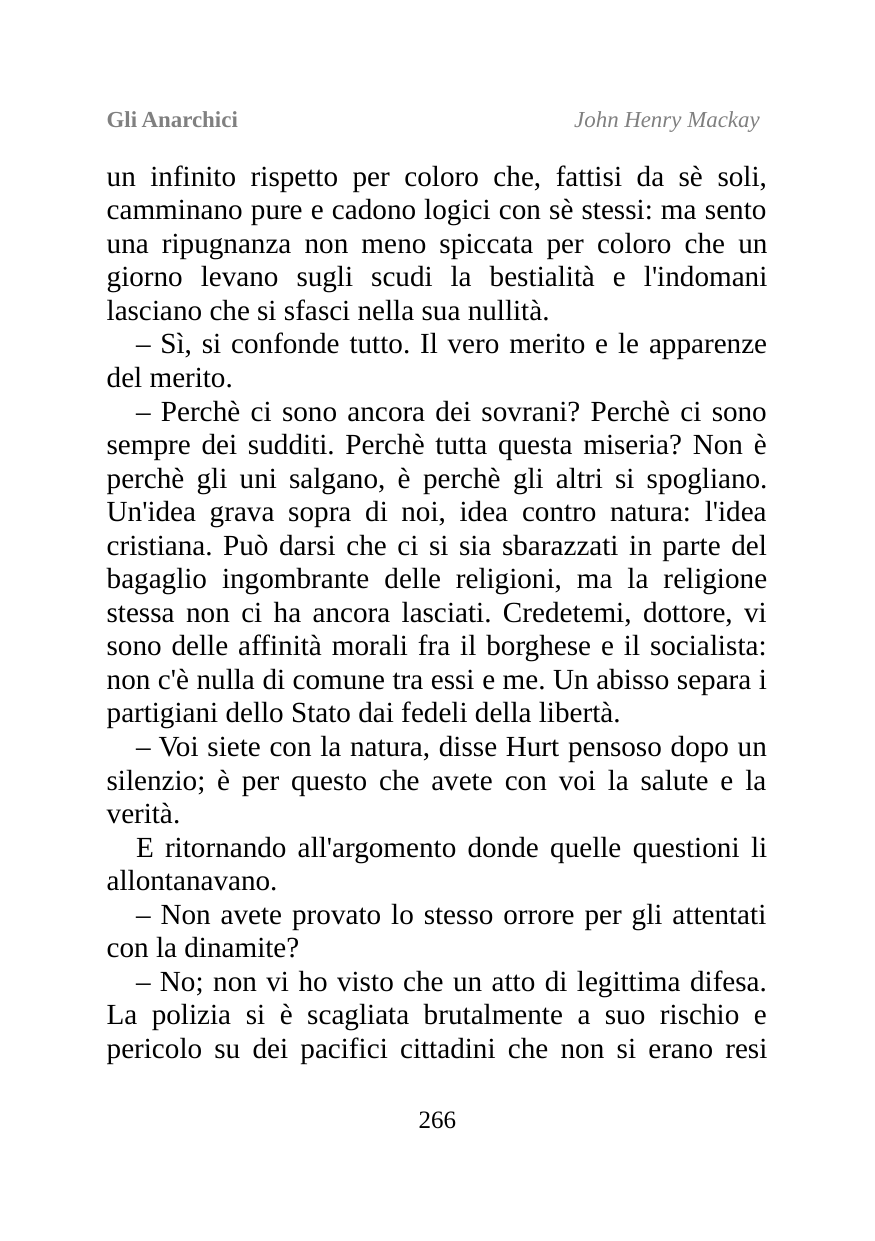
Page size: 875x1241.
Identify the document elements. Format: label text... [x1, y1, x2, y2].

text – Non avete provato lo stesso orrore per gli attentati con la dinamite? [106, 897, 768, 964]
text E ritornando all'argomento donde quelle questioni li allontanavano. [106, 830, 768, 897]
text – Sì, si confonde tutto. Il vero merito e le apparenze del merito. [106, 327, 768, 394]
text un infinito rispetto per coloro che, fattisi da sè soli, camminano pure e cadono logici con sè stessi: ma sento una ripugnanza non meno spiccata per coloro che un giorno levano sugli scudi la bestialità e l'indomani lasciano che si sfasci nella sua nullità. [106, 159, 768, 327]
text – Voi siete con la natura, disse Hurt pensoso dopo un silenzio; è per questo che avete con voi la salute e la verità. [106, 729, 768, 830]
text – Perchè ci sono ancora dei sovrani? Perchè ci sono sempre dei sudditi. Perchè tutta questa miseria? Non è perchè gli uni salgano, è perchè gli altri si spogliano. Un'idea grava sopra di noi, idea contro natura: l'idea cristiana. Può darsi che ci si sia sbarazzati in parte del bagaglio ingombrante delle religioni, ma la religione stessa non ci ha ancora lasciati. Credetemi, dottore, vi sono delle affinità morali fra il borghese e il socialista: non c'è nulla di comune tra essi e me. Un abisso separa i partigiani dello Stato dai fedeli della libertà. [106, 394, 768, 729]
text – No; non vi ho visto che un atto di legittima difesa. La polizia si è scagliata brutalmente a suo rischio e pericolo su dei pacifici cittadini che non si erano resi [106, 964, 768, 1064]
